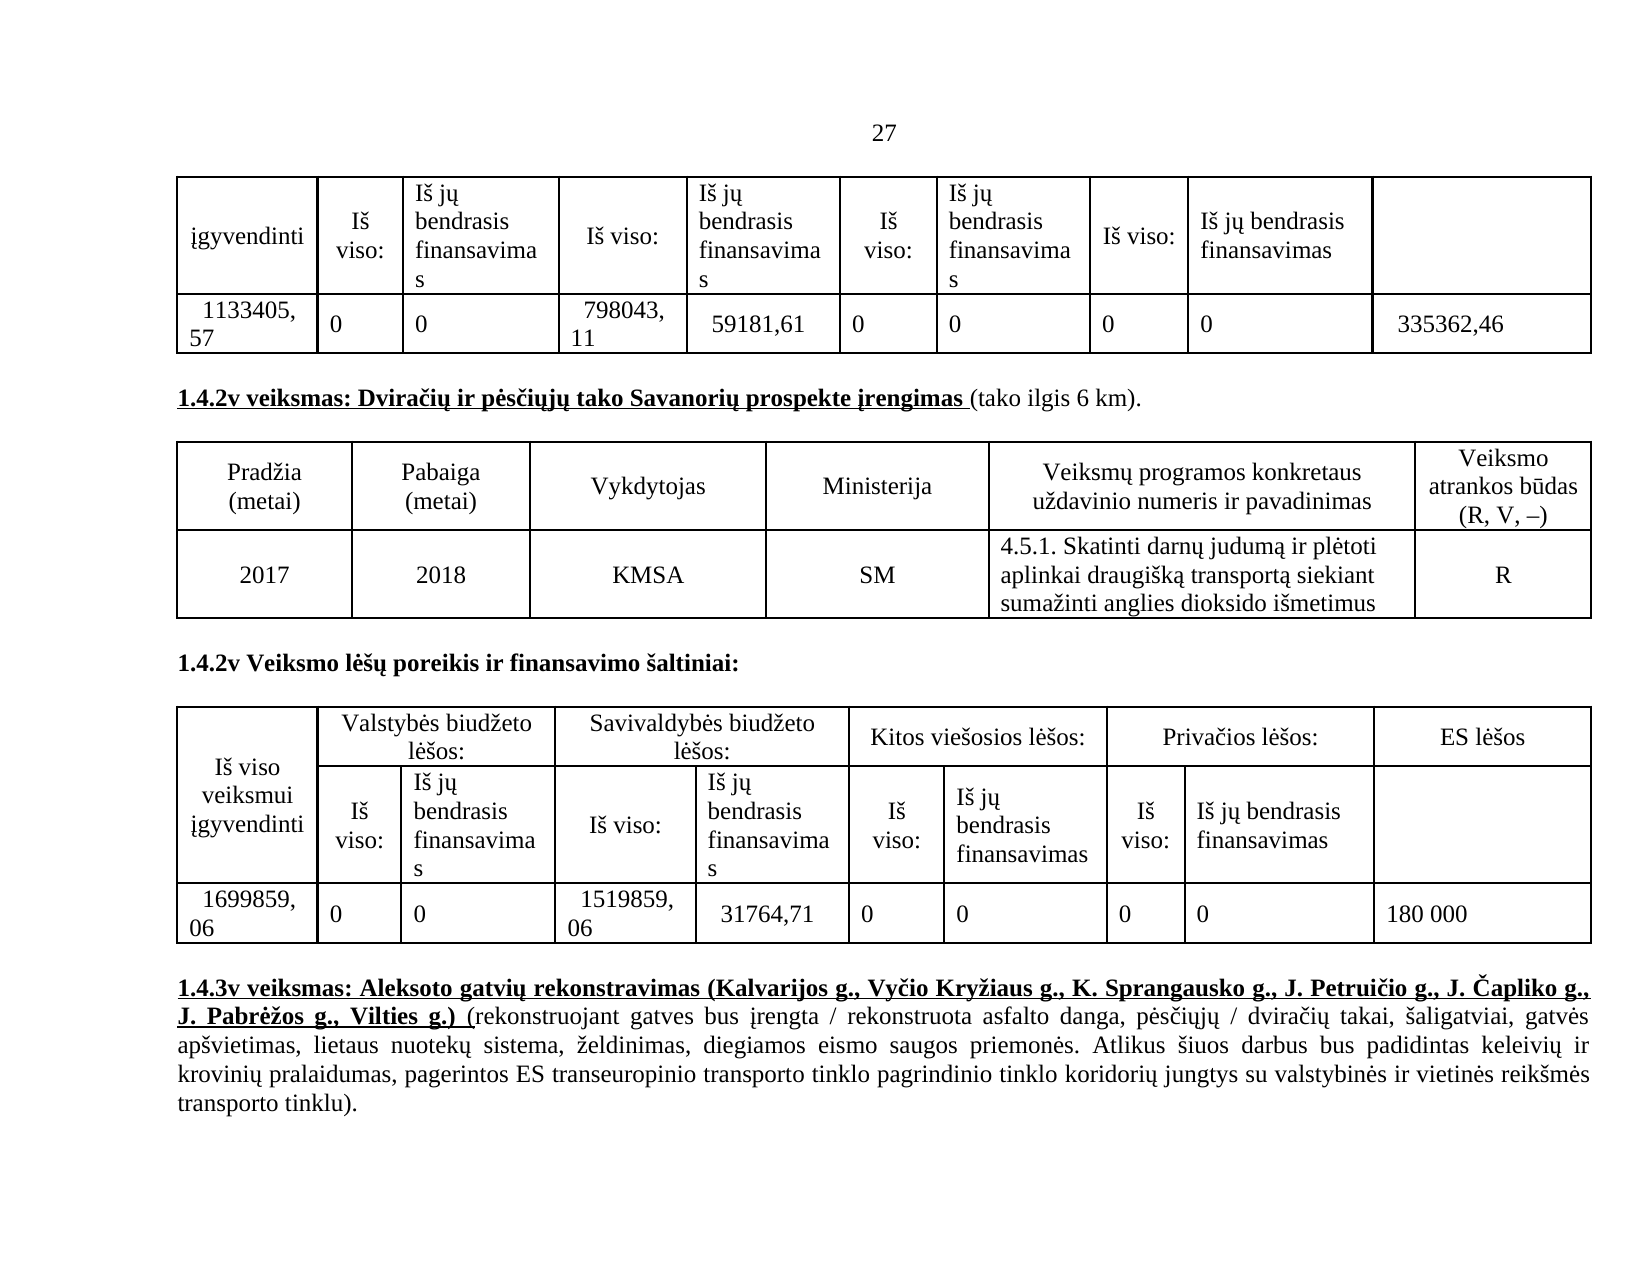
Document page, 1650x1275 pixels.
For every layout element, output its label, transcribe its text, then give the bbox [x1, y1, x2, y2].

text 1.4.2v Veiksmo lėšų poreikis ir finansavimo šaltiniai: [177, 648, 1591, 677]
table_cell 0 [945, 884, 1106, 942]
table_cell 2017 [178, 531, 351, 617]
table_cell [1375, 767, 1590, 882]
table_cell 335362,46 [1374, 295, 1590, 352]
table_header Vykdytojas [531, 443, 765, 529]
table_header Kitos viešosios lėšos: [850, 708, 1106, 765]
table_header Veiksmo atrankos būdas (R, V, –) [1416, 443, 1590, 529]
table_cell Iš viso: [556, 767, 695, 882]
table_cell 0 [319, 884, 400, 942]
table_cell R [1416, 531, 1590, 617]
table_cell Iš viso: [319, 178, 402, 293]
table_header įgyvendinti [178, 178, 316, 293]
table_cell Iš viso: [850, 767, 943, 882]
table_cell 2018 [353, 531, 529, 617]
table_cell 0 [1186, 884, 1373, 942]
table_cell Iš jų bendrasis finansavimas [945, 767, 1106, 882]
table_cell 0 [850, 884, 943, 942]
table_header Pradžia (metai) [178, 443, 351, 529]
table_cell 0 [1189, 295, 1371, 352]
table_header Savivaldybės biudžeto lėšos: [556, 708, 848, 765]
table_cell Iš viso: [560, 178, 686, 293]
table_cell 1519859,06 [556, 884, 695, 942]
text 1.4.3v veiksmas: Aleksoto gatvių rekonstravimas (Kalvarijos g., Vyčio Kryžiaus g., K. Sprangausko g., J. Petruičio g., J. Čapliko g., [177, 973, 1591, 998]
table_cell Iš jų bendrasis finansavimas [402, 767, 554, 882]
table_cell 0 [1108, 884, 1184, 942]
table_cell [1374, 178, 1590, 293]
table_cell 0 [319, 295, 402, 352]
table_cell Iš jų bendrasis finansavimas [697, 767, 848, 882]
table_cell 0 [1091, 295, 1187, 352]
table_header Iš viso veiksmui įgyvendinti [178, 708, 316, 882]
text 1.4.2v veiksmas: Dviračių ir pėsčiųjų tako Savanorių prospekte įrengimas (tako ilgis 6 km). [177, 383, 1591, 412]
table_cell 180 000 [1375, 884, 1590, 942]
text J. Pabrėžos g., Vilties g.) (rekonstruojant gatves bus įrengta / rekonstruota asfalto danga, pėsčiųjų / dviračių takai, šaligatviai, gatvės apšvietimas, lietaus nuotekų sistema, želdinimas, diegiamos eismo saugos priemonės. Atlikus šiuos darbus bus padidintas keleivių ir krovinių pralaidumas, pagerintos ES transeuropinio transporto tinklo pagrindinio tinklo koridorių jungtys su valstybinės ir vietinės reikšmės transporto tinklu). [177, 999, 1591, 1116]
table_cell 4.5.1. Skatinti darnų judumą ir plėtoti aplinkai draugišką transportą siekiant sumažinti anglies dioksido išmetimus [990, 531, 1414, 617]
table_header Valstybės biudžeto lėšos: [319, 708, 554, 765]
table_cell Iš jų bendrasis finansavimas [404, 178, 558, 293]
table_cell 0 [402, 884, 554, 942]
table_cell 1699859,06 [178, 884, 316, 942]
table_cell 0 [938, 295, 1089, 352]
table_cell Iš viso: [1091, 178, 1187, 293]
table_cell 31764,71 [697, 884, 848, 942]
table_cell Iš viso: [841, 178, 936, 293]
table_cell 798043,11 [560, 295, 686, 352]
table_header Ministerija [767, 443, 988, 529]
table_cell Iš jų bendrasis finansavimas [1189, 178, 1371, 293]
table_cell Iš jų bendrasis finansavimas [938, 178, 1089, 293]
table_cell 0 [404, 295, 558, 352]
table_cell Iš viso: [1108, 767, 1184, 882]
table_header Privačios lėšos: [1108, 708, 1373, 765]
table_cell SM [767, 531, 988, 617]
table_cell 1133405,57 [178, 295, 316, 352]
table_cell KMSA [531, 531, 765, 617]
table_cell 0 [841, 295, 936, 352]
table_header ES lėšos [1375, 708, 1590, 765]
table_cell Iš jų bendrasis finansavimas [688, 178, 839, 293]
table_header Pabaiga (metai) [353, 443, 529, 529]
table_header Veiksmų programos konkretaus uždavinio numeris ir pavadinimas [990, 443, 1414, 529]
table_cell Iš viso: [319, 767, 400, 882]
table_cell 59181,61 [688, 295, 839, 352]
table_cell Iš jų bendrasis finansavimas [1186, 767, 1373, 882]
